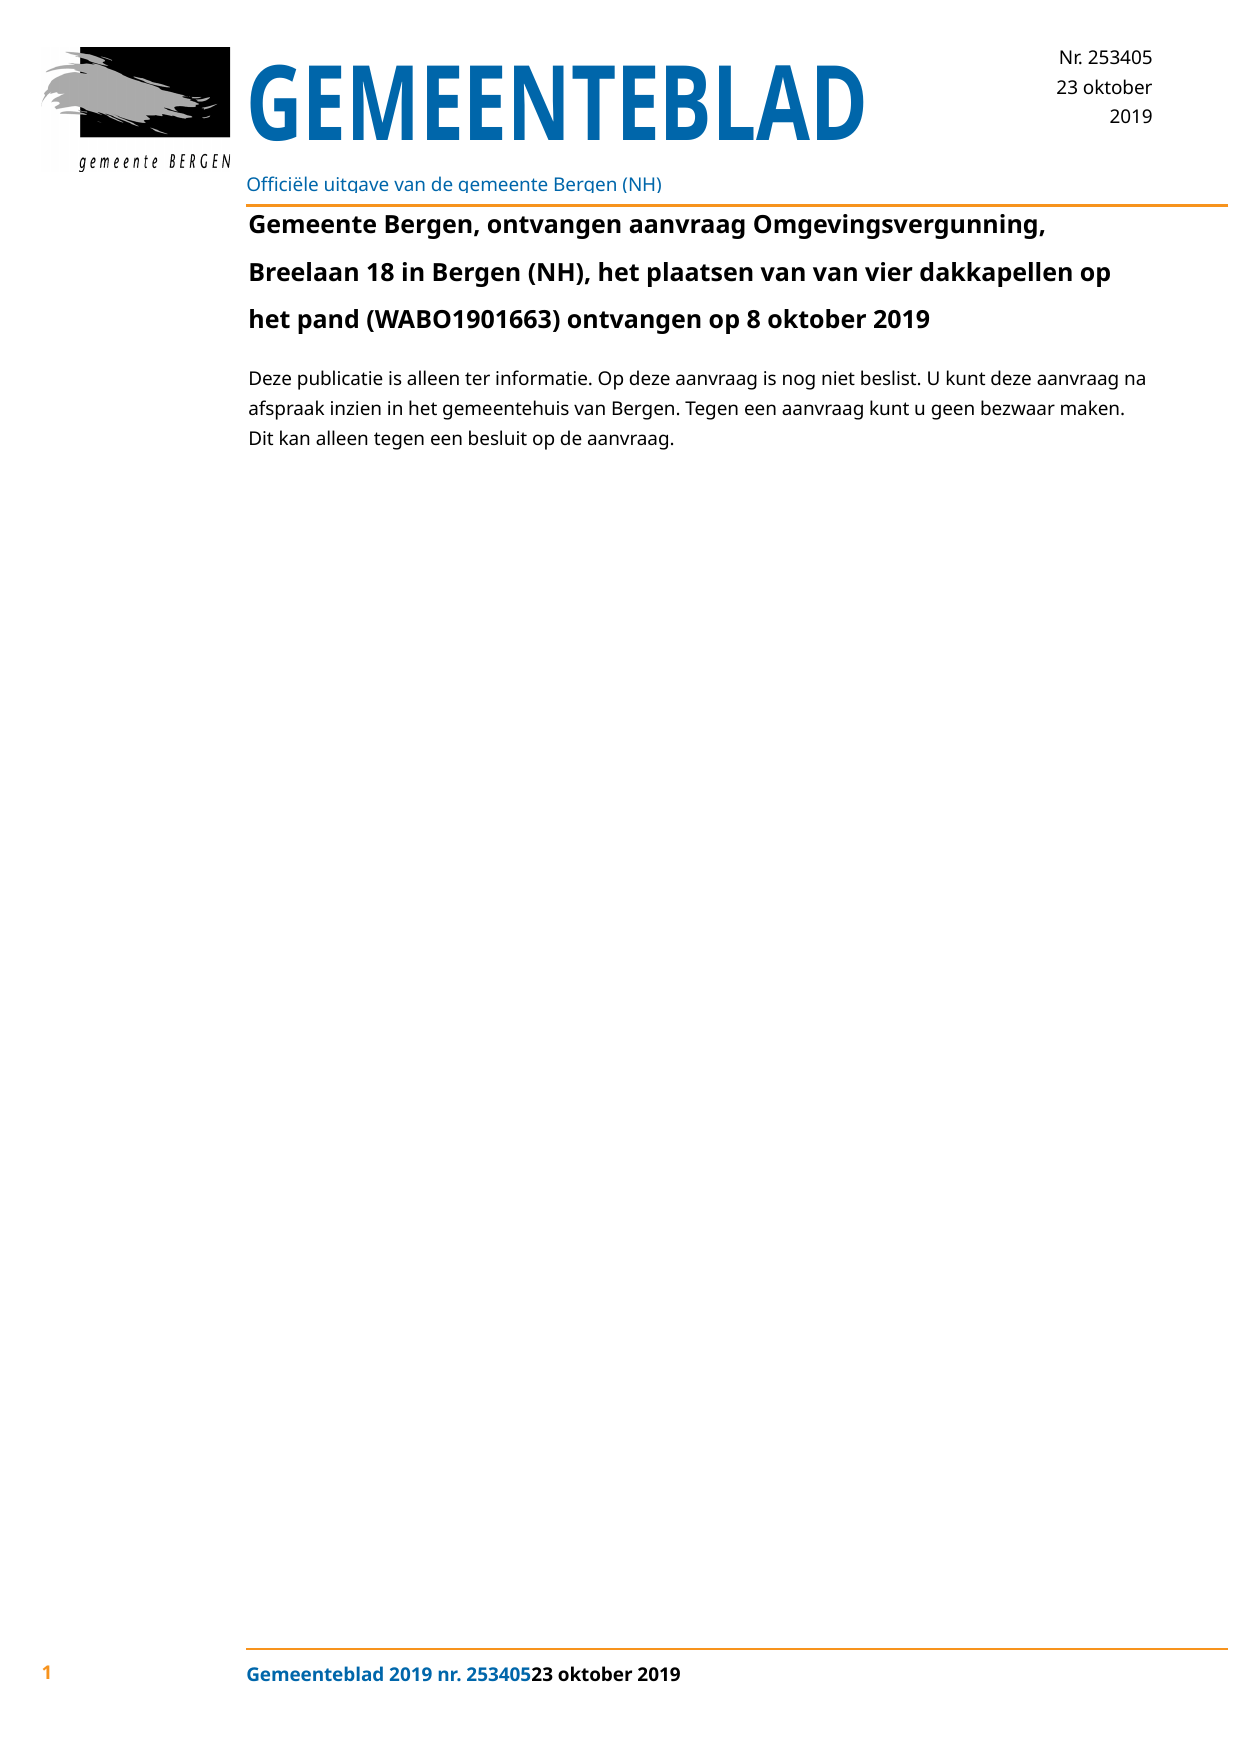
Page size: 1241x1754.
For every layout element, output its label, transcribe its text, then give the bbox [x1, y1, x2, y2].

picture [41, 47, 231, 172]
text Gemeente Bergen, ontvangen aanvraag Omgevingsvergunning, Breelaan 18 in Bergen (NH), het plaatsen van van vier dakkapellen op het pand (WABO1901663) ontvangen op 8 oktober 2019 [248, 207, 1152, 336]
text Deze publicatie is alleen ter informatie. Op deze aanvraag is nog niet beslist. U kunt deze aanvraag na afspraak inzien in het gemeentehuis van Bergen. Tegen een aanvraag kunt u geen bezwaar maken. Dit kan alleen tegen een besluit op de aanvraag. [248, 366, 1152, 450]
